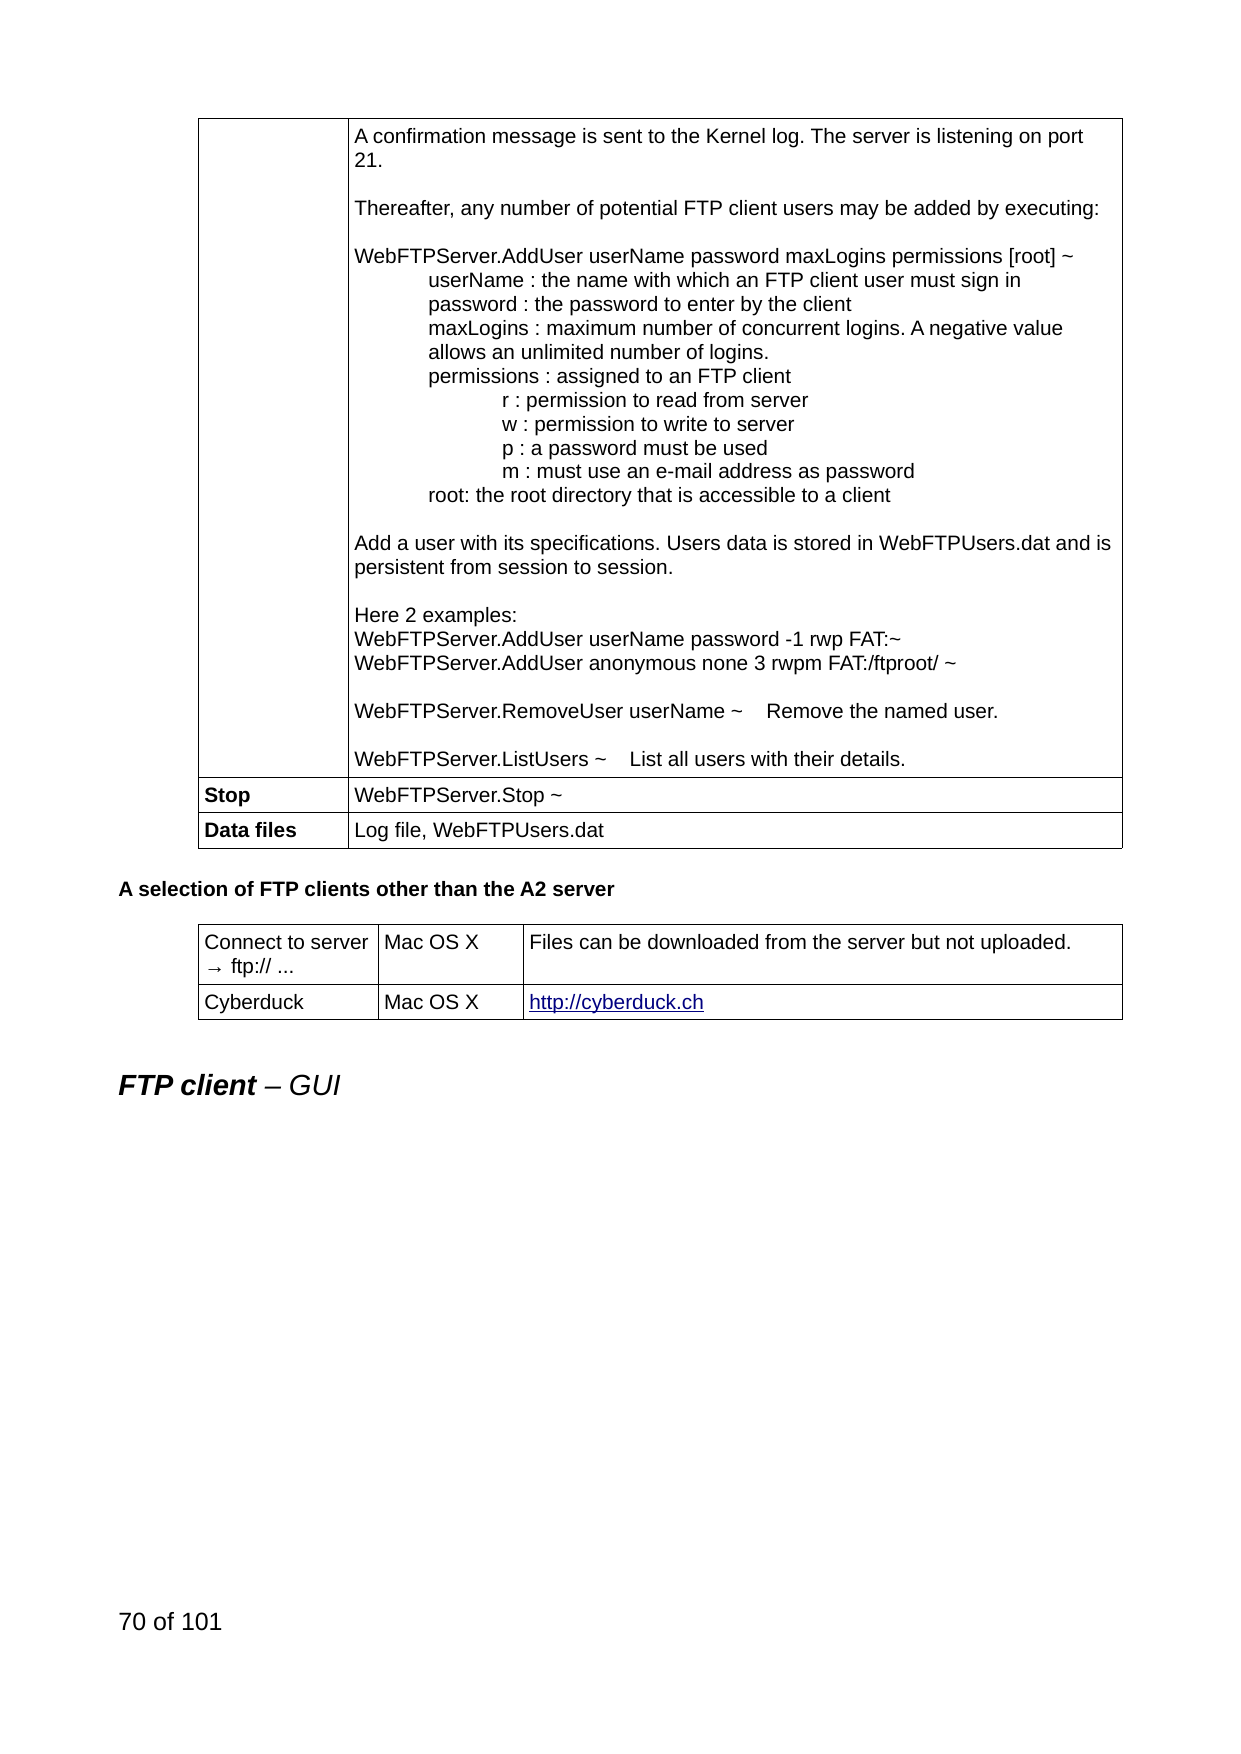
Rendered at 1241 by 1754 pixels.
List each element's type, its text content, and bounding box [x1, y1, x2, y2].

table_header Connect to server → ftp:// ... [199, 925, 378, 984]
table_cell Mac OS X [379, 985, 523, 1019]
subtitle FTP client – GUI [118, 1068, 1122, 1102]
table_cell http://cyberduck.ch [524, 985, 1122, 1019]
text A selection of FTP clients other than the A2 server [118, 876, 1122, 900]
table_cell A confirmation message is sent to the Kernel log. The server is listening on port 21. Thereafter, any number of potential FTP client users may be added by executing: WebFTPServer.AddUser userName password maxLogins permissions [root] ~ userName : the name with which an FTP client user must sign in password : the password to enter by the client maxLogins : maximum number of concurrent logins. A negative value allows an unlimited number of logins. permissions : assigned to an FTP client r : permission to read from server w : permission to write to server p : a password must be used m : must use an e-mail address as password root: the root directory that is accessible to a client Add a user with its specifications. Users data is stored in WebFTPUsers.dat and is persistent from session to session. Here 2 examples: WebFTPServer.AddUser userName password -1 rwp FAT:~ WebFTPServer.AddUser anonymous none 3 rwpm FAT:/ftproot/ ~ WebFTPServer.RemoveUser userName ~ Remove the named user. WebFTPServer.ListUsers ~ List all users with their details. [349, 119, 1122, 777]
table_cell Stop [199, 778, 348, 812]
table_cell Data files [199, 813, 348, 848]
table_cell Log file, WebFTPUsers.dat [349, 813, 1122, 848]
table_header Files can be downloaded from the server but not uploaded. [524, 925, 1122, 984]
table_header Mac OS X [379, 925, 523, 984]
table_cell WebFTPServer.Stop ~ [349, 778, 1122, 812]
table_cell [199, 119, 348, 777]
table_cell Cyberduck [199, 985, 378, 1019]
